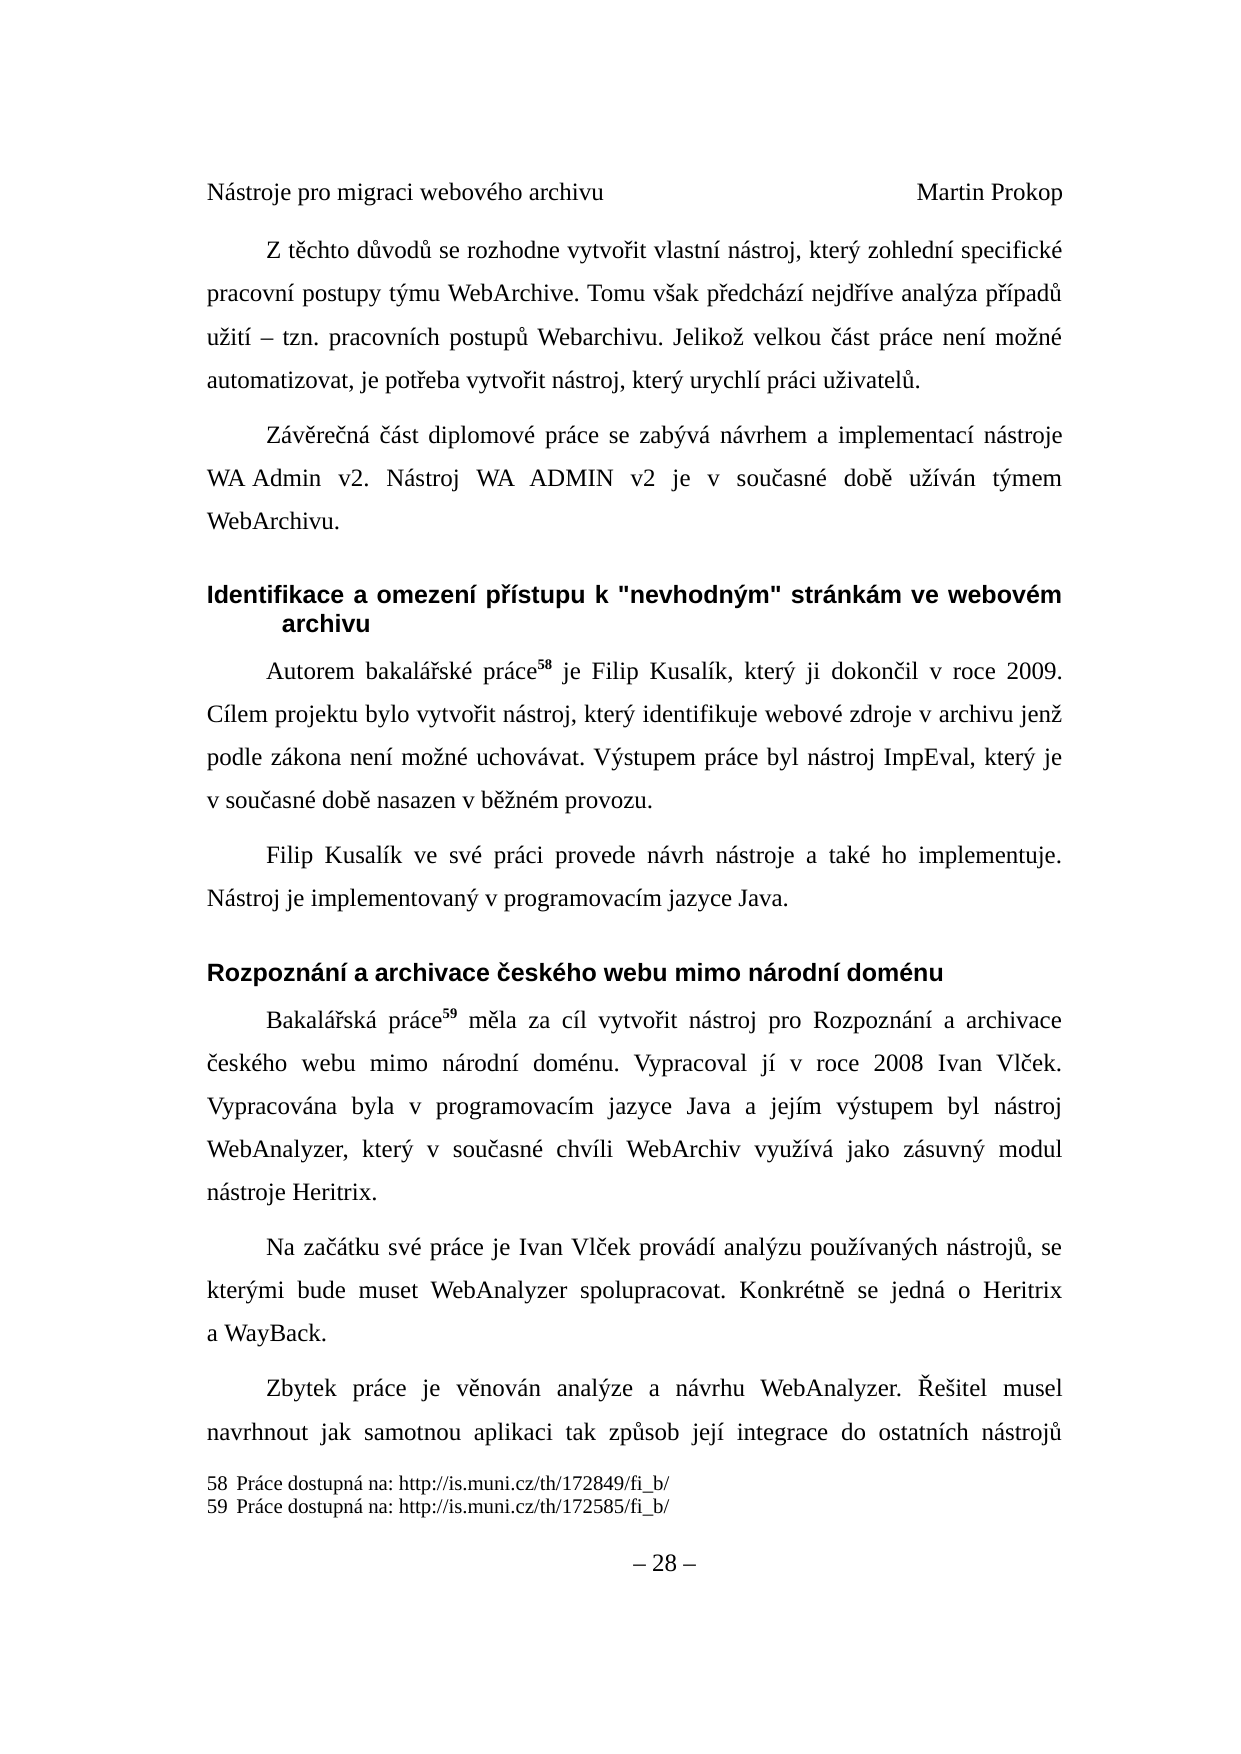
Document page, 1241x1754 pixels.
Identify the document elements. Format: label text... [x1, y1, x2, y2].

subtitle Rozpoznání a archivace českého webu mimo národní doménu [207, 958, 1063, 986]
text Filip Kusalík ve své práci provede návrh nástroje a také ho implementuje. Nástroj je implementovaný v programovacím jazyce Java. [207, 840, 1063, 912]
text Zbytek práce je věnován analýze a návrhu WebAnalyzer. Řešitel musel navrhnout jak samotnou aplikaci tak způsob její integrace do ostatních nástrojů [207, 1373, 1063, 1445]
text Na začátku své práce je Ivan Vlček provádí analýzu používaných nástrojů, se kterými bude muset WebAnalyzer spolupracovat. Konkrétně se jedná o Heritrix a WayBack. [207, 1232, 1063, 1347]
subtitle Identifikace a omezení přístupu k "nevhodným" stránkám ve webovém archivu [207, 580, 1063, 638]
text Závěrečná část diplomové práce se zabývá návrhem a implementací nástroje WA Admin v2. Nástroj WA ADMIN v2 je v současné době užíván týmem WebArchivu. [207, 420, 1063, 535]
text Bakalářská práce měla za cíl vytvořit nástroj pro Rozpoznání a archivace českého webu mimo národní doménu. Vypracoval jí v roce 2008 Ivan Vlček. Vypracována byla v programovacím jazyce Java a jejím výstupem byl nástroj WebAnalyzer, který v současné chvíli WebArchiv využívá jako zásuvný modul nástroje Heritrix. [207, 1005, 1063, 1206]
text Práce dostupná na: http://is.muni.cz/th/172585/fi_b/ [207, 1494, 1063, 1518]
text Z těchto důvodů se rozhodne vytvořit vlastní nástroj, který zohlední specifické pracovní postupy týmu WebArchive. Tomu však předchází nejdříve analýza případů užití – tzn. pracovních postupů Webarchivu. Jelikož velkou část práce není možné automatizovat, je potřeba vytvořit nástroj, který urychlí práci uživatelů. [207, 235, 1063, 393]
text Práce dostupná na: http://is.muni.cz/th/172849/fi_b/ [207, 1470, 1063, 1494]
text Autorem bakalářské práce je Filip Kusalík, který ji dokončil v roce 2009. Cílem projektu bylo vytvořit nástroj, který identifikuje webové zdroje v archivu jenž podle zákona není možné uchovávat. Výstupem práce byl nástroj ImpEval, který je v současné době nasazen v běžném provozu. [207, 656, 1063, 814]
